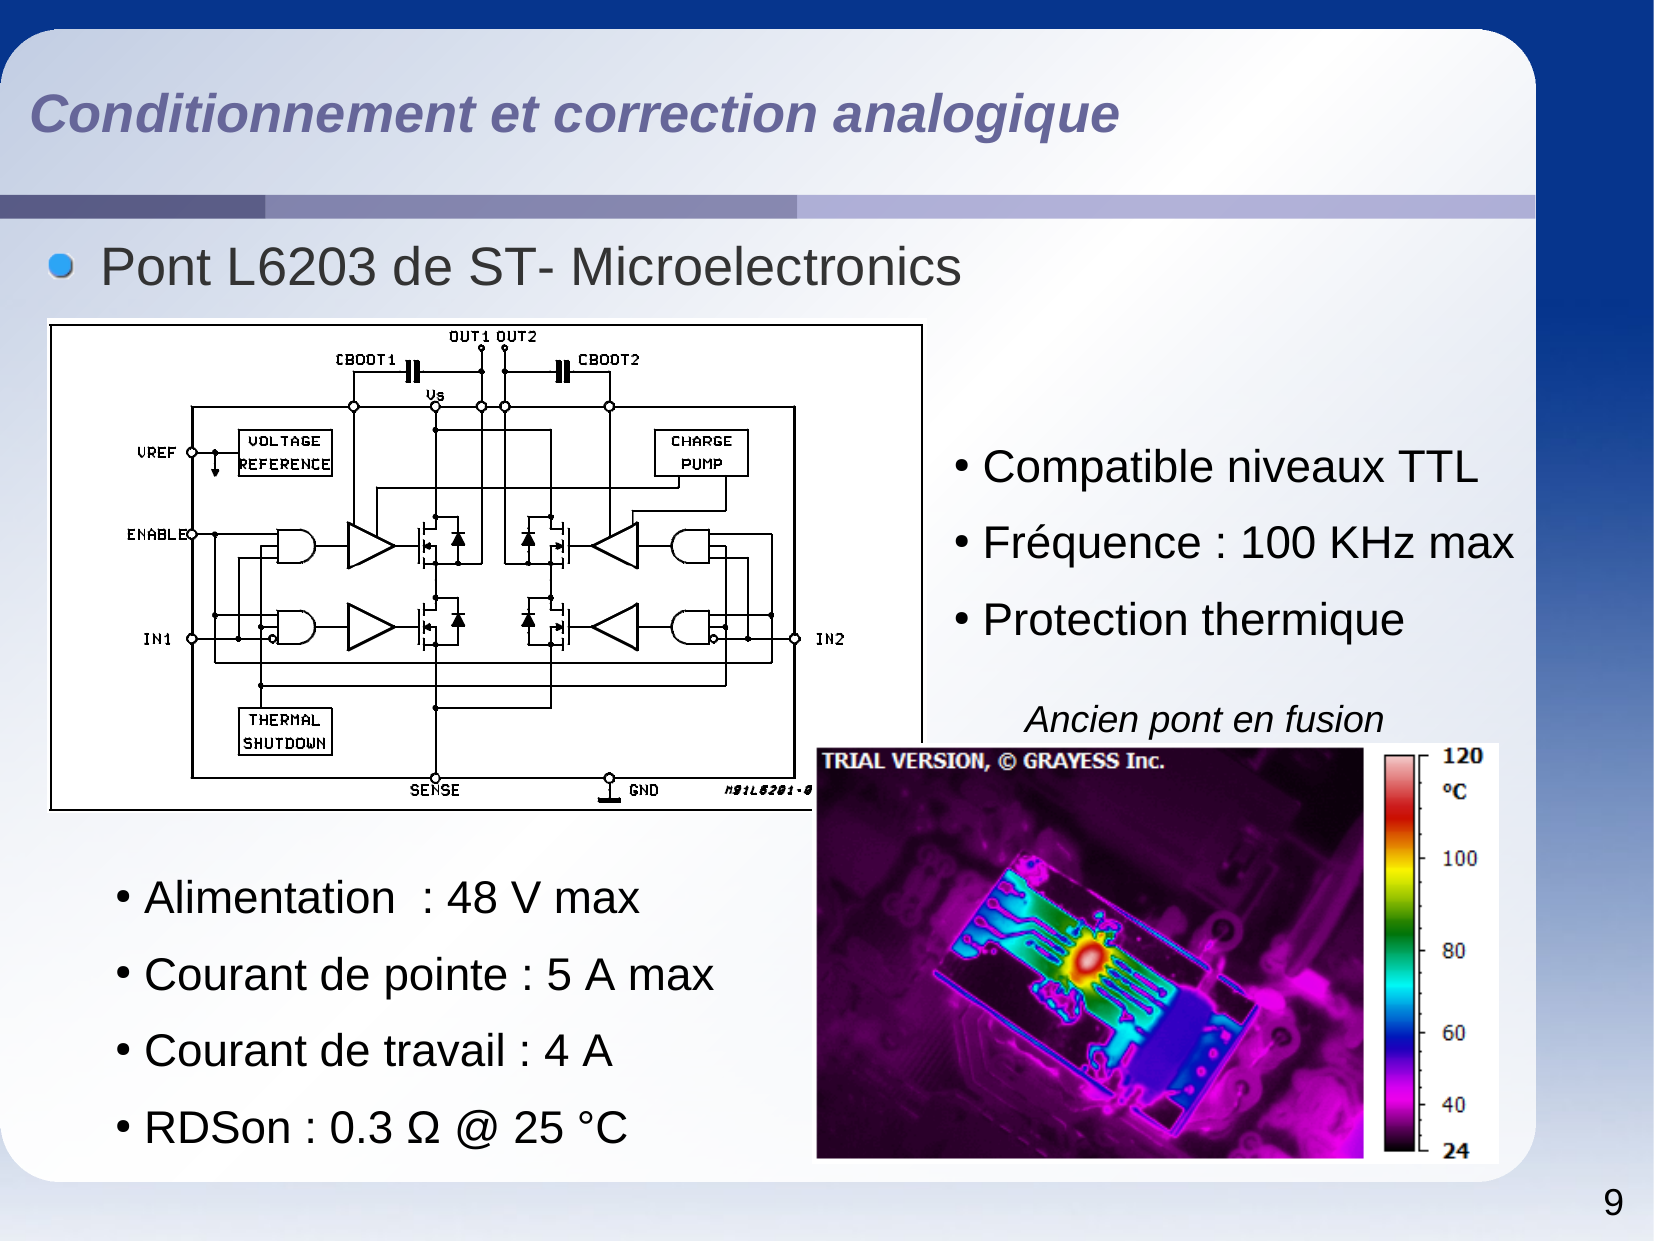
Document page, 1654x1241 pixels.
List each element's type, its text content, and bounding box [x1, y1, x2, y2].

picture [0, 0, 1654, 1241]
text_box Alimentation : 48 V max Courant de pointe : 5 A max Courant de travail : 4 A RDSon : 0.3 Ω @ 25 °C [100, 838, 745, 1164]
title Conditionnement et correction analogique [29, 49, 1506, 178]
text_box Compatible niveaux TTL Fréquence : 100 KHz max Protection thermique [938, 407, 1560, 627]
picture [47, 318, 1499, 1164]
list Pont L6203 de ST- Microelectronics [29, 236, 1506, 1152]
text_box Ancien pont en fusion [1010, 690, 1400, 748]
